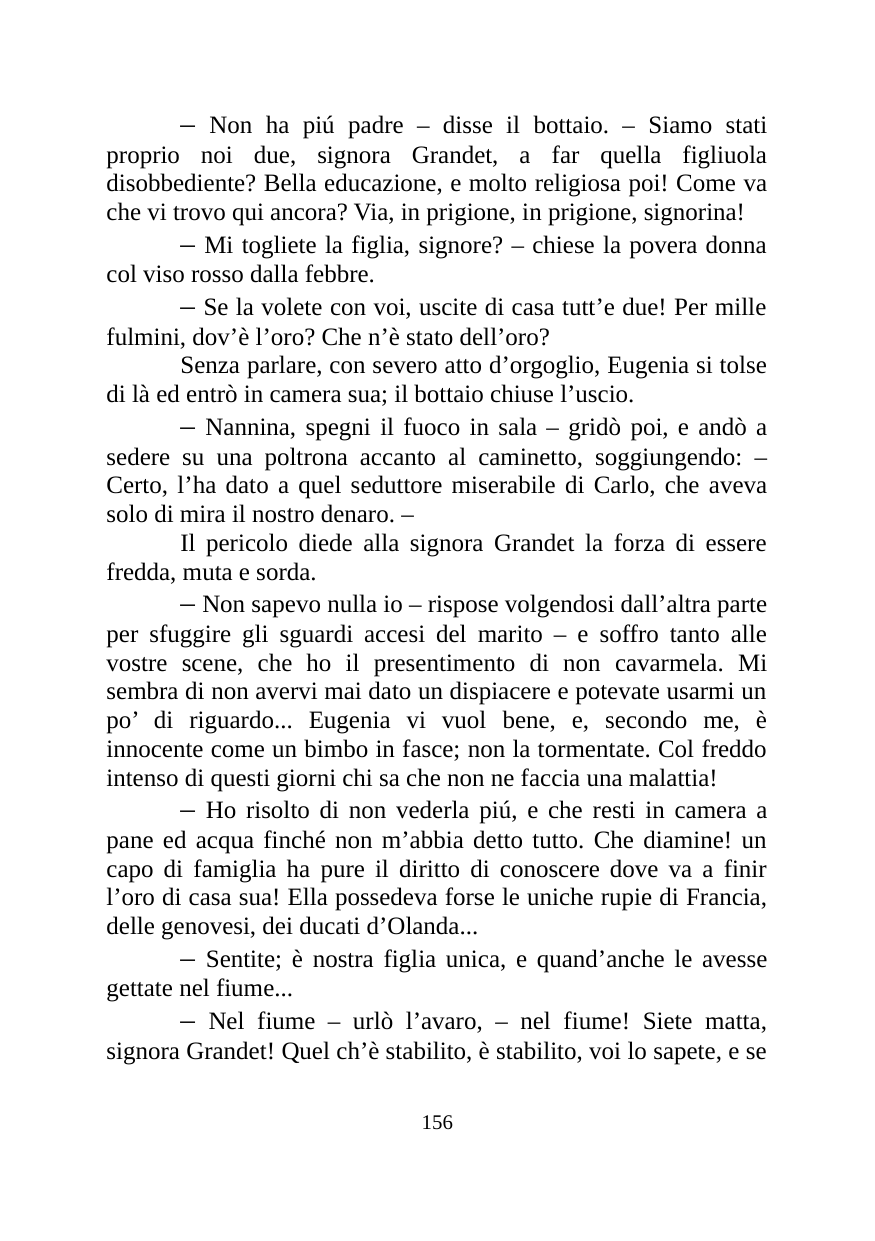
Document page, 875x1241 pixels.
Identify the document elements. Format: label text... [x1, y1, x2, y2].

text – Se la volete con voi, uscite di casa tutt’e due! Per mille fulmini, dov’è l’oro? Che n’è stato dell’oro? [106, 288, 768, 351]
text – Ho risolto di non vederla piú, e che resti in camera a pane ed acqua finché non m’abbia detto tutto. Che diamine! un capo di famiglia ha pure il diritto di conoscere dove va a finir l’oro di casa sua! Ella possedeva forse le uniche rupie di Francia, delle genovesi, dei ducati d’Olanda... [106, 791, 768, 940]
text Senza parlare, con severo atto d’orgoglio, Eugenia si tolse di là ed entrò in camera sua; il bottaio chiuse l’uscio. [106, 351, 768, 408]
text – Nel fiume – urlò l’avaro, – nel fiume! Siete matta, signora Grandet! Quel ch’è stabilito, è stabilito, voi lo sapete, e se [106, 1002, 768, 1064]
text – Mi togliete la figlia, signore? – chiese la povera donna col viso rosso dalla febbre. [106, 226, 768, 288]
text – Non ha piú padre – disse il bottaio. – Siamo stati proprio noi due, signora Grandet, a far quella figliuola disobbediente? Bella educazione, e molto religiosa poi! Come va che vi trovo qui ancora? Via, in prigione, in prigione, signorina! [106, 106, 768, 226]
text – Sentite; è nostra figlia unica, e quand’anche le avesse gettate nel fiume... [106, 940, 768, 1002]
text – Nannina, spegni il fuoco in sala – gridò poi, e andò a sedere su una poltrona accanto al caminetto, soggiungendo: – Certo, l’ha dato a quel seduttore miserabile di Carlo, che aveva solo di mira il nostro denaro. – [106, 408, 768, 528]
text Il pericolo diede alla signora Grandet la forza di essere fredda, muta e sorda. [106, 528, 768, 585]
text – Non sapevo nulla io – rispose volgendosi dall’altra parte per sfuggire gli sguardi accesi del marito – e soffro tanto alle vostre scene, che ho il presentimento di non cavarmela. Mi sembra di non avervi mai dato un dispiacere e potevate usarmi un po’ di riguardo... Eugenia vi vuol bene, e, secondo me, è innocente come un bimbo in fasce; non la tormentate. Col freddo intenso di questi giorni chi sa che non ne faccia una malattia! [106, 585, 768, 791]
